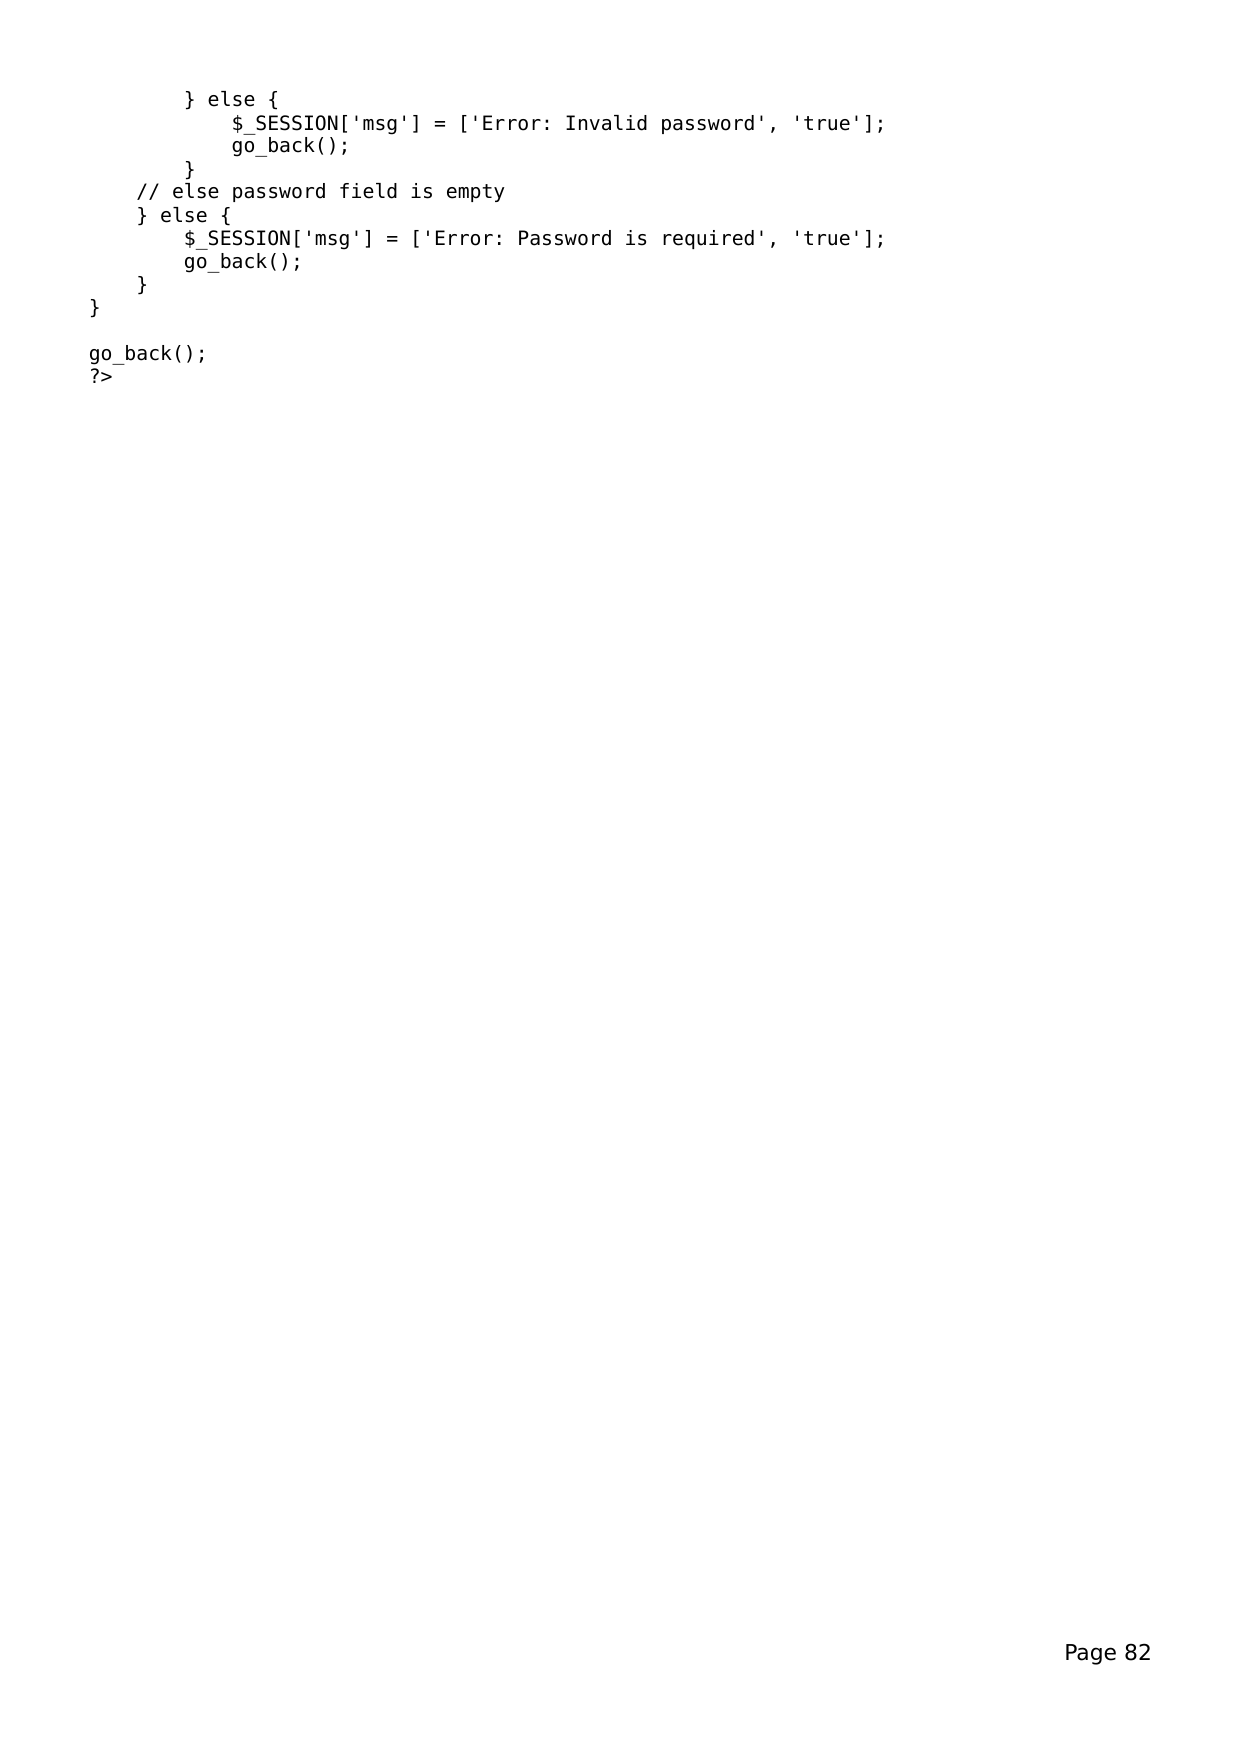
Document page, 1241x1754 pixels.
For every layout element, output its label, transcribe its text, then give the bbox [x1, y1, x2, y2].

text } [88, 158, 1152, 181]
text } [88, 273, 1152, 296]
text ?> [88, 365, 1152, 388]
text // else password field is empty [88, 181, 1152, 204]
text } [88, 296, 1152, 319]
text $_SESSION['msg'] = ['Error: Invalid password', 'true']; [88, 112, 1152, 134]
text go_back(); [88, 134, 1152, 158]
text } else { [88, 204, 1152, 227]
text } else { [88, 88, 1152, 112]
text $_SESSION['msg'] = ['Error: Password is required', 'true']; [88, 227, 1152, 250]
text go_back(); [88, 250, 1152, 273]
text go_back(); [88, 342, 1152, 365]
